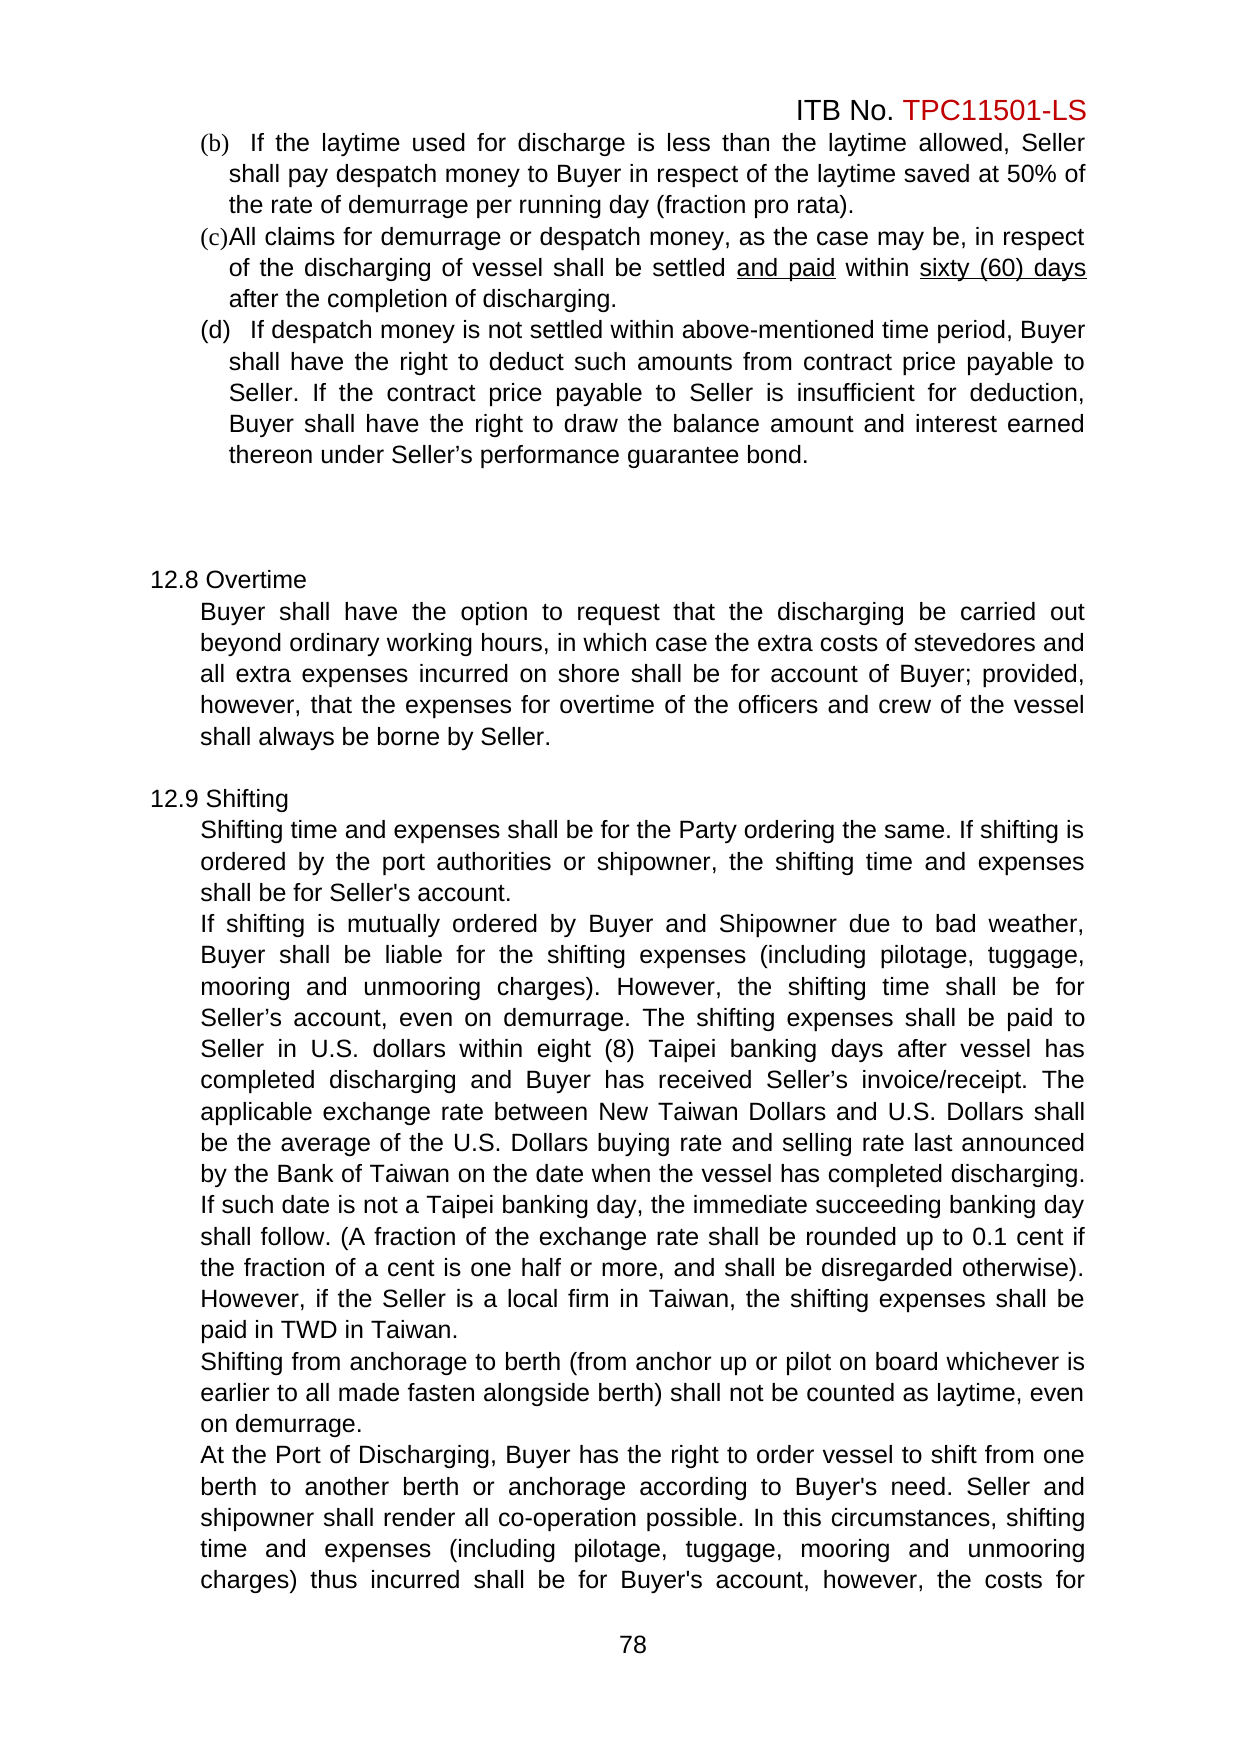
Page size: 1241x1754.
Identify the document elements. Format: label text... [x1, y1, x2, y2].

list If the laytime used for discharge is less than the laytime allowed, Seller shall pay despatch money to Buyer in respect of the laytime saved at 50% of the rate of demurrage per running day (fraction pro rata). [200, 126, 1087, 220]
text 12.8 Overtime [150, 564, 1087, 595]
text Buyer shall have the option to request that the discharging be carried out beyond ordinary working hours, in which case the extra costs of stevedores and all extra expenses incurred on shore shall be for account of Buyer; provided, however, that the expenses for overtime of the officers and crew of the vessel shall always be borne by Seller. [200, 595, 1087, 751]
text Shifting time and expenses shall be for the Party ordering the same. If shifting is ordered by the port authorities or shipowner, the shifting time and expenses shall be for Seller's account. [200, 814, 1087, 907]
text At the Port of Discharging, Buyer has the right to order vessel to shift from one berth to another berth or anchorage according to Buyer's need. Seller and shipowner shall render all co-operation possible. In this circumstances, shifting time and expenses (including pilotage, tuggage, mooring and unmooring charges) thus incurred shall be for Buyer's account, however, the costs for [200, 1439, 1087, 1595]
text If shifting is mutually ordered by Buyer and Shipowner due to bad weather, Buyer shall be liable for the shifting expenses (including pilotage, tuggage, mooring and unmooring charges). However, the shifting time shall be for Seller’s account, even on demurrage. The shifting expenses shall be paid to Seller in U.S. dollars within eight (8) Taipei banking days after vessel has completed discharging and Buyer has received Seller’s invoice/receipt. The applicable exchange rate between New Taiwan Dollars and U.S. Dollars shall be the average of the U.S. Dollars buying rate and selling rate last announced by the Bank of Taiwan on the date when the vessel has completed discharging. If such date is not a Taipei banking day, the immediate succeeding banking day shall follow. (A fraction of the exchange rate shall be rounded up to 0.1 cent if the fraction of a cent is one half or more, and shall be disregarded otherwise). However, if the Seller is a local firm in Taiwan, the shifting expenses shall be paid in TWD in Taiwan. [200, 907, 1087, 1345]
text 12.9 Shifting [150, 782, 1087, 814]
text Shifting from anchorage to berth (from anchor up or pilot on board whichever is earlier to all made fasten alongside berth) shall not be counted as laytime, even on demurrage. [200, 1345, 1087, 1439]
list If despatch money is not settled within above-mentioned time period, Buyer shall have the right to deduct such amounts from contract price payable to Seller. If the contract price payable to Seller is insufficient for deduction, Buyer shall have the right to draw the balance amount and interest earned thereon under Seller’s performance guarantee bond. [200, 314, 1087, 470]
list All claims for demurrage or despatch money, as the case may be, in respect of the discharging of vessel shall be settled and paid within sixty (60) days after the completion of discharging. [200, 220, 1087, 314]
